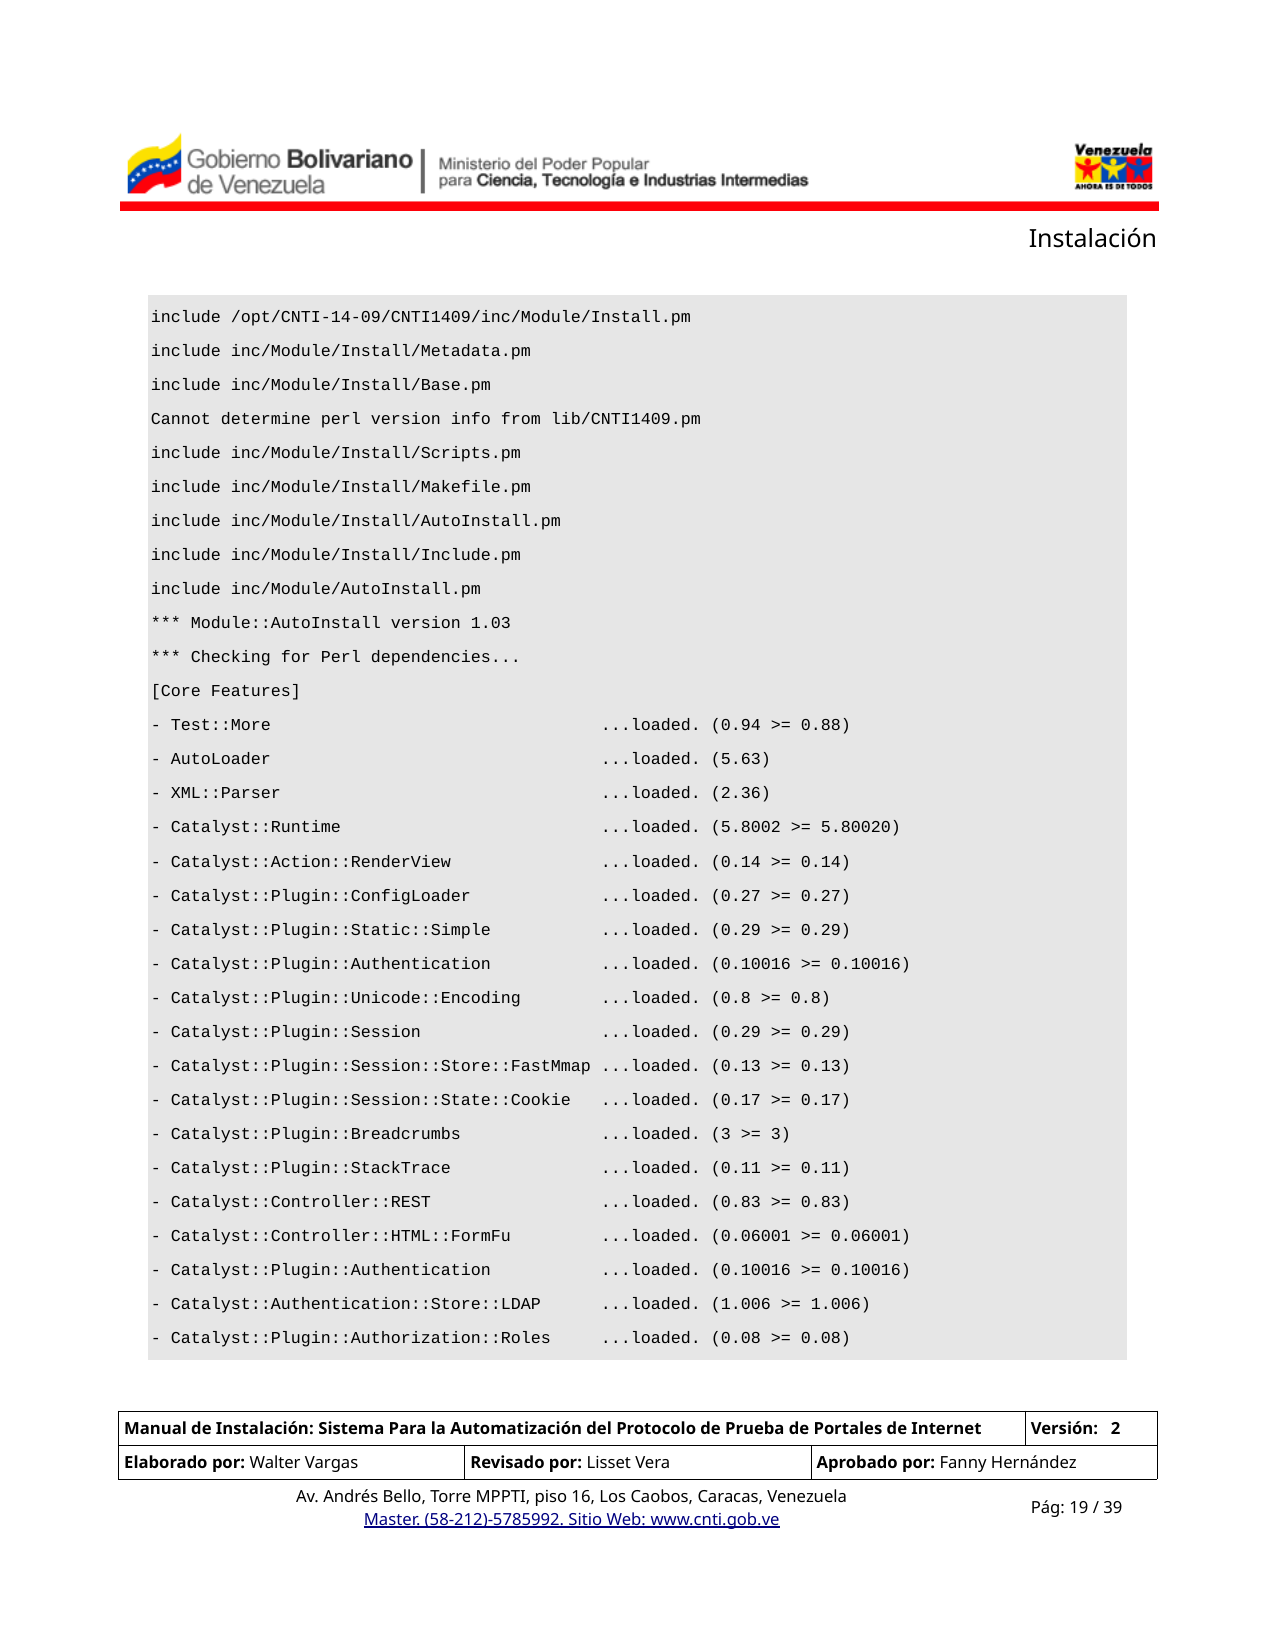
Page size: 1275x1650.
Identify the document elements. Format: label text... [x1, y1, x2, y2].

text include inc/Module/Install/Base.pm [148, 361, 1127, 395]
text - Catalyst::Action::RenderView ...loaded. (0.14 >= 0.14) [148, 838, 1127, 872]
picture [120, 125, 1159, 211]
text include inc/Module/Install/Include.pm [148, 531, 1127, 565]
text - Catalyst::Plugin::Authorization::Roles ...loaded. (0.08 >= 0.08) [148, 1315, 1127, 1352]
text - Catalyst::Plugin::ConfigLoader ...loaded. (0.27 >= 0.27) [148, 872, 1127, 906]
text - Catalyst::Runtime ...loaded. (5.8002 >= 5.80020) [148, 804, 1127, 838]
text - Catalyst::Plugin::Authentication ...loaded. (0.10016 >= 0.10016) [148, 940, 1127, 974]
text *** Module::AutoInstall version 1.03 [148, 599, 1127, 633]
text - Catalyst::Plugin::Unicode::Encoding ...loaded. (0.8 >= 0.8) [148, 974, 1127, 1008]
text - Catalyst::Plugin::Session::State::Cookie ...loaded. (0.17 >= 0.17) [148, 1076, 1127, 1110]
text - Catalyst::Plugin::Session::Store::FastMmap ...loaded. (0.13 >= 0.13) [148, 1042, 1127, 1076]
text - AutoLoader ...loaded. (5.63) [148, 736, 1127, 770]
text - Test::More ...loaded. (0.94 >= 0.88) [148, 702, 1127, 736]
text - Catalyst::Plugin::Breadcrumbs ...loaded. (3 >= 3) [148, 1110, 1127, 1144]
text include inc/Module/Install/AutoInstall.pm [148, 497, 1127, 531]
text include /opt/CNTI-14-09/CNTI1409/inc/Module/Install.pm [148, 295, 1127, 327]
text - Catalyst::Plugin::Static::Simple ...loaded. (0.29 >= 0.29) [148, 906, 1127, 940]
text - Catalyst::Controller::REST ...loaded. (0.83 >= 0.83) [148, 1178, 1127, 1213]
text - Catalyst::Plugin::Authentication ...loaded. (0.10016 >= 0.10016) [148, 1247, 1127, 1281]
text include inc/Module/AutoInstall.pm [148, 565, 1127, 599]
text - Catalyst::Plugin::StackTrace ...loaded. (0.11 >= 0.11) [148, 1144, 1127, 1178]
text [Core Features] [148, 668, 1127, 702]
text include inc/Module/Install/Makefile.pm [148, 463, 1127, 497]
text - Catalyst::Authentication::Store::LDAP ...loaded. (1.006 >= 1.006) [148, 1281, 1127, 1315]
text Cannot determine perl version info from lib/CNTI1409.pm [148, 395, 1127, 429]
text - XML::Parser ...loaded. (2.36) [148, 770, 1127, 804]
text include inc/Module/Install/Metadata.pm [148, 327, 1127, 361]
text include inc/Module/Install/Scripts.pm [148, 429, 1127, 463]
text - Catalyst::Controller::HTML::FormFu ...loaded. (0.06001 >= 0.06001) [148, 1213, 1127, 1247]
text *** Checking for Perl dependencies... [148, 633, 1127, 668]
text - Catalyst::Plugin::Session ...loaded. (0.29 >= 0.29) [148, 1008, 1127, 1042]
